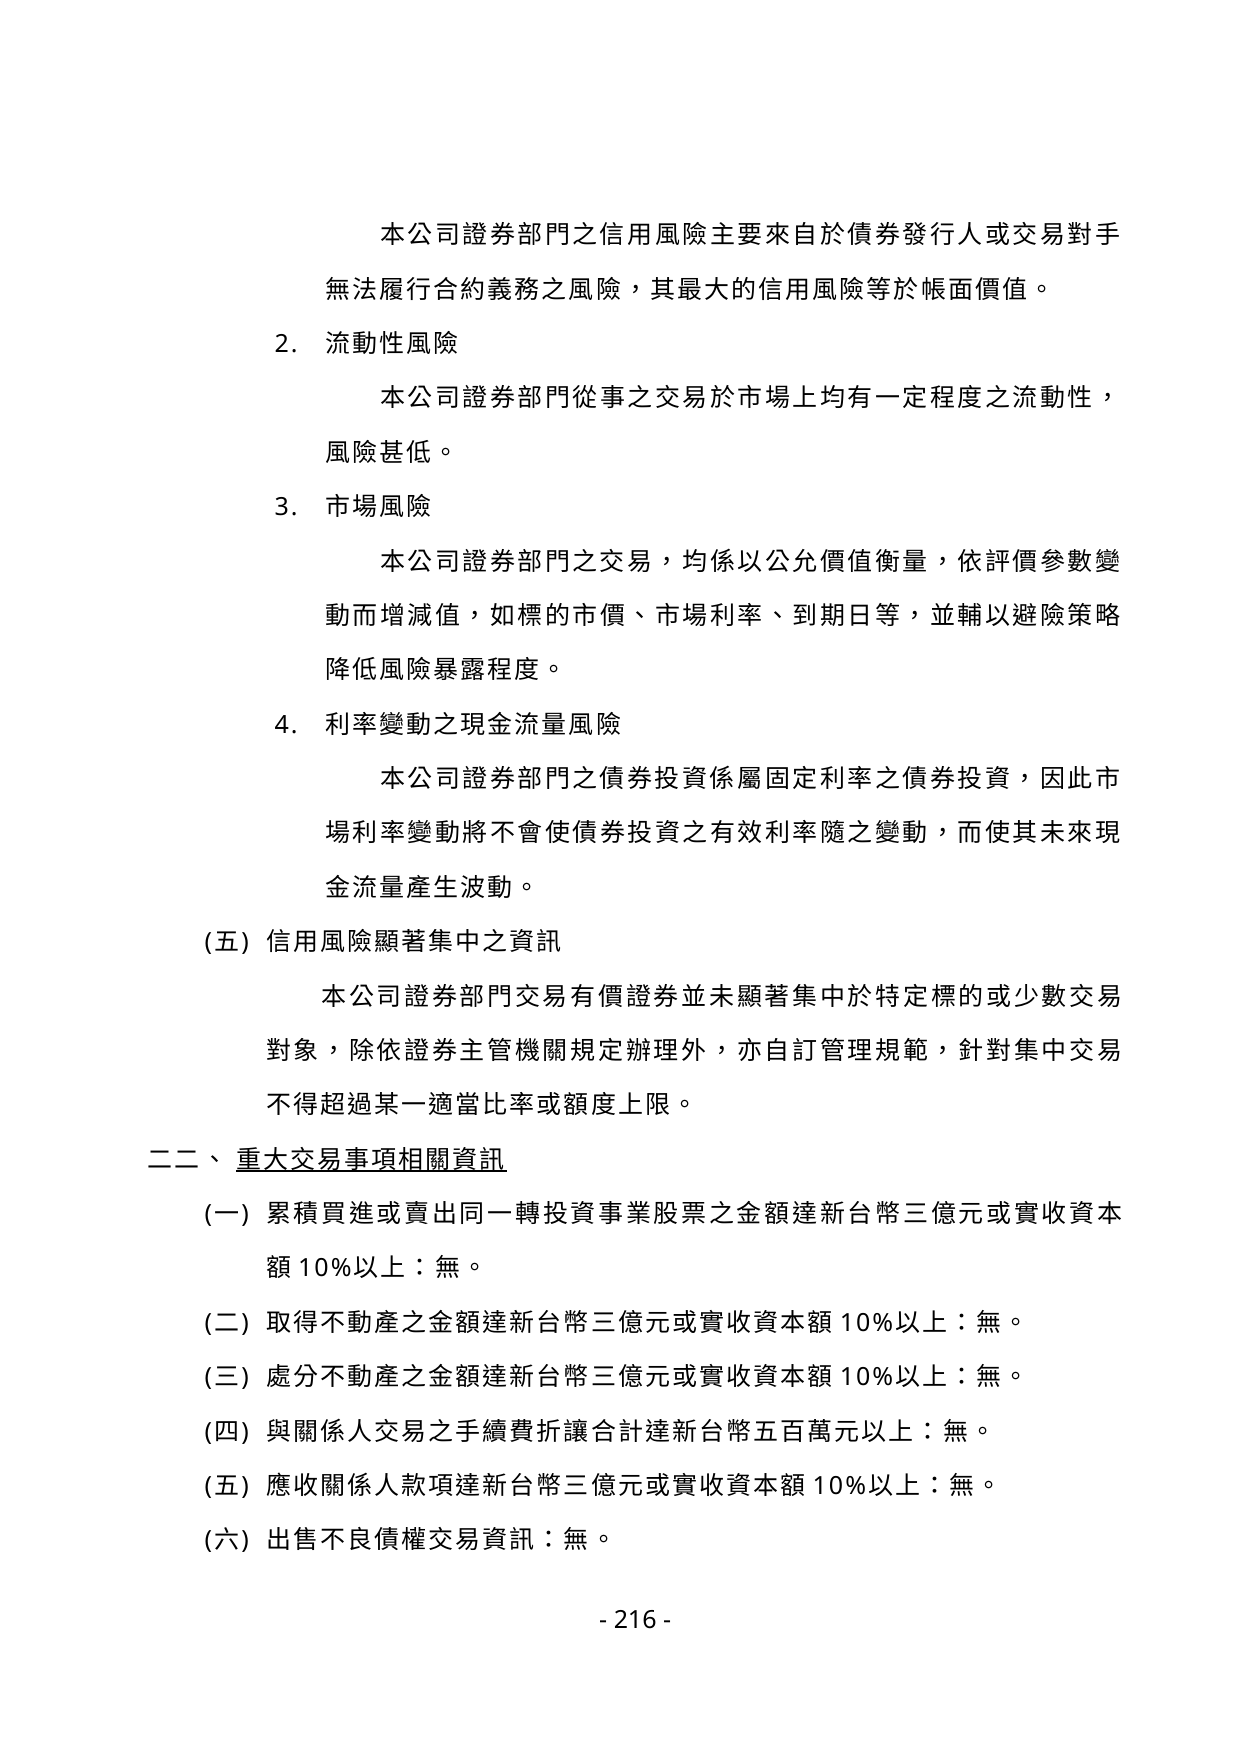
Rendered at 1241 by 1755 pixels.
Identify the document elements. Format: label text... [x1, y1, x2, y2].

text 3. 市場風險 [266, 487, 1122, 523]
text 本公司證券部門之債券投資係屬固定利率之債券投資，因此市場利率變動將不會使債券投資之有效利率隨之變動，而使其未來現金流量產生波動。 [325, 758, 1122, 903]
text 本公司證券部門之交易，均係以公允價值衡量，依評價參數變動而增減值，如標的市價、市場利率、到期日等，並輔以避險策略降低風險暴露程度。 [325, 541, 1122, 686]
text 本公司證券部門從事之交易於市場上均有一定程度之流動性，風險甚低。 [325, 378, 1122, 468]
text (五) 應收關係人款項達新台幣三億元或實收資本額10%以上：無。 [177, 1465, 1122, 1502]
text (四) 與關係人交易之手續費折讓合計達新台幣五百萬元以上：無。 [177, 1411, 1122, 1447]
text 二二、 重大交易事項相關資訊 [148, 1139, 1122, 1175]
text 4. 利率變動之現金流量風險 [266, 704, 1122, 740]
text 本公司證券部門交易有價證券並未顯著集中於特定標的或少數交易對象，除依證券主管機關規定辦理外，亦自訂管理規範，針對集中交易不得超過某一適當比率或額度上限。 [266, 976, 1122, 1121]
text 2. 流動性風險 [266, 323, 1122, 360]
text (六) 出售不良債權交易資訊：無。 [177, 1520, 1122, 1556]
text (五) 信用風險顯著集中之資訊 [177, 922, 1122, 958]
text (三) 處分不動產之金額達新台幣三億元或實收資本額10%以上：無。 [177, 1357, 1122, 1393]
text (一) 累積買進或賣出同一轉投資事業股票之金額達新台幣三億元或實收資本額10%以上：無。 [177, 1193, 1122, 1284]
text 本公司證券部門之信用風險主要來自於債券發行人或交易對手無法履行合約義務之風險，其最大的信用風險等於帳面價值。 [325, 215, 1122, 305]
text (二) 取得不動產之金額達新台幣三億元或實收資本額10%以上：無。 [177, 1302, 1122, 1338]
